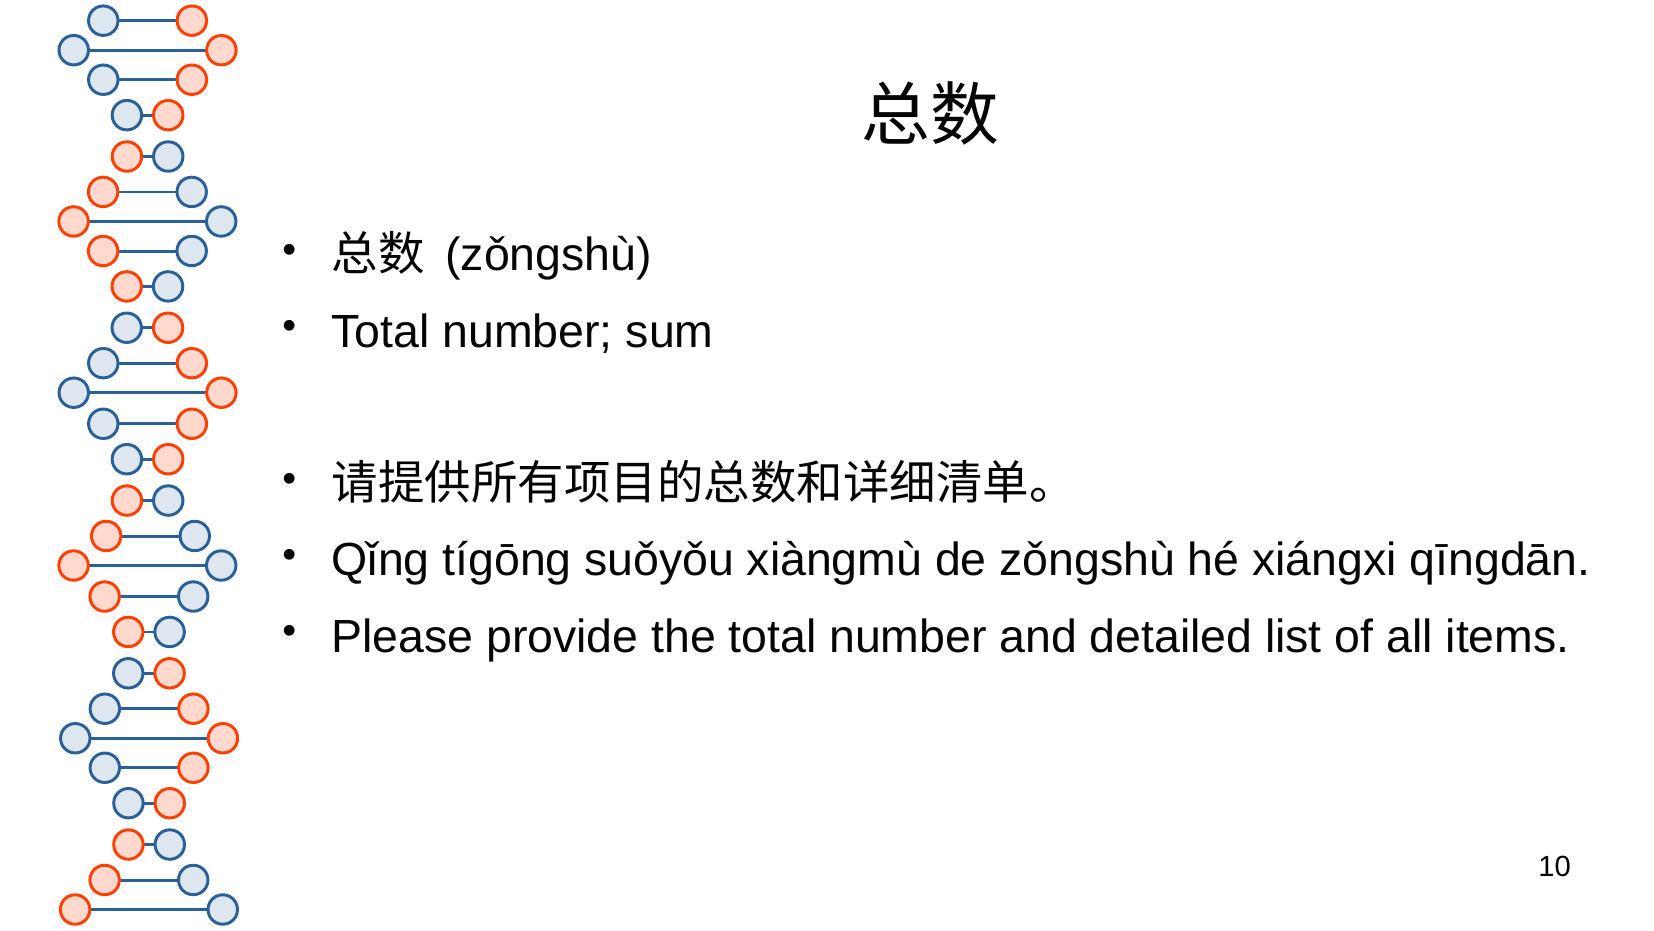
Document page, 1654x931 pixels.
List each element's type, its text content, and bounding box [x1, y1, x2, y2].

title 总数 [265, 35, 1595, 189]
list 总数 (zǒngshù) Total number; sum 请提供所有项目的总数和详细清单。 Qǐng tígōng suǒyǒu xiàngmù de zǒngshù hé xiángxi qīngdān. Please provide the total number and detailed list of all items. [265, 224, 1595, 764]
